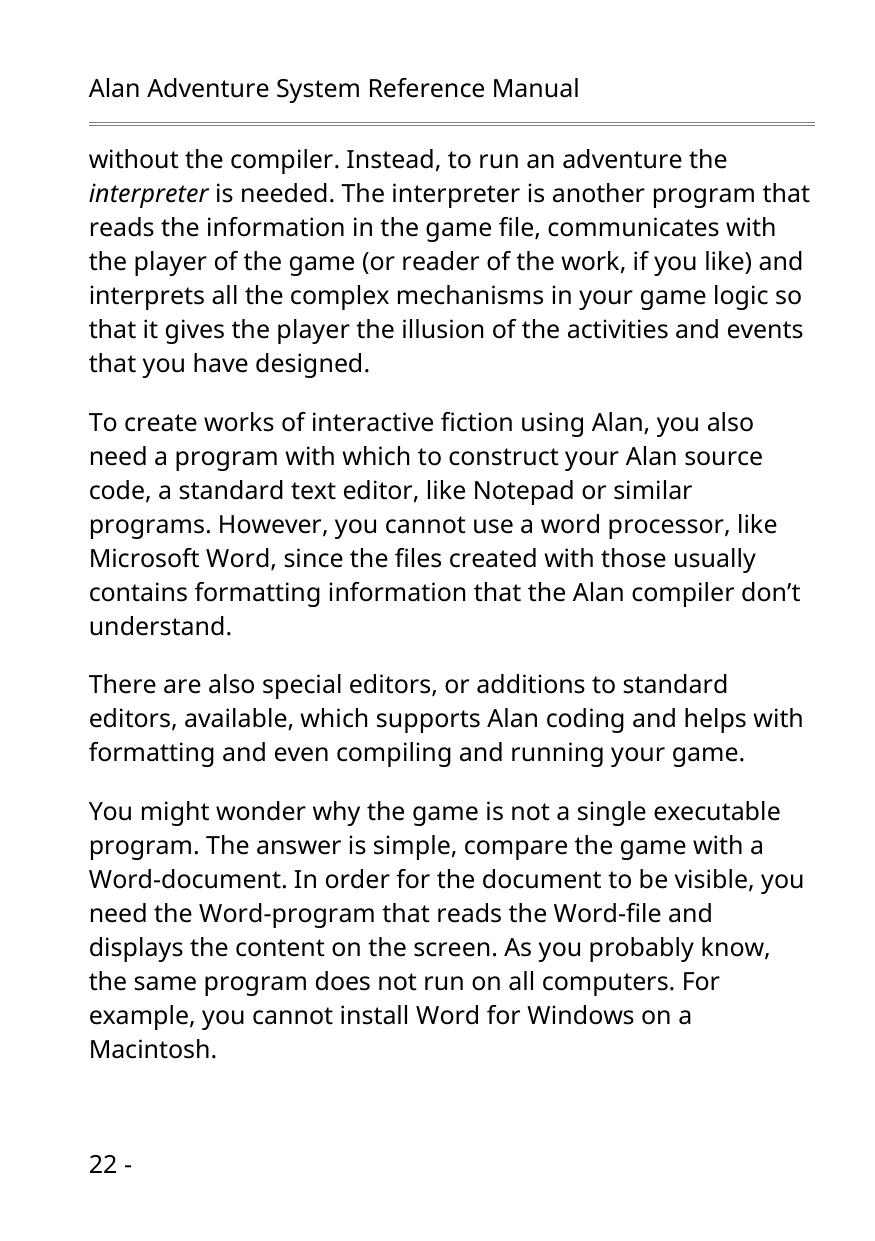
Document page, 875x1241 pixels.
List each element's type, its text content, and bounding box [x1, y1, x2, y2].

text There are also special editors, or additions to standard editors, available, which supports Alan coding and helps with formatting and even compiling and running your game. [88, 667, 815, 769]
text To create works of interactive fiction using Alan, you also need a program with which to construct your Alan source code, a standard text editor, like Notepad or similar programs. However, you cannot use a word processor, like Microsoft Word, since the files created with those usually contains formatting information that the Alan compiler don’t understand. [88, 405, 815, 642]
text without the compiler. Instead, to run an adventure the interpreter is needed. The interpreter is another program that reads the information in the game file, communicates with the player of the game (or reader of the work, if you like) and interprets all the complex mechanisms in your game logic so that it gives the player the illusion of the activities and events that you have designed. [88, 142, 815, 380]
text You might wonder why the game is not a single executable program. The answer is simple, compare the game with a Word-document. In order for the document to be visible, you need the Word-program that reads the Word-file and displays the content on the screen. As you probably know, the same program does not run on all computers. For example, you cannot install Word for Windows on a Macintosh. [88, 794, 815, 1066]
